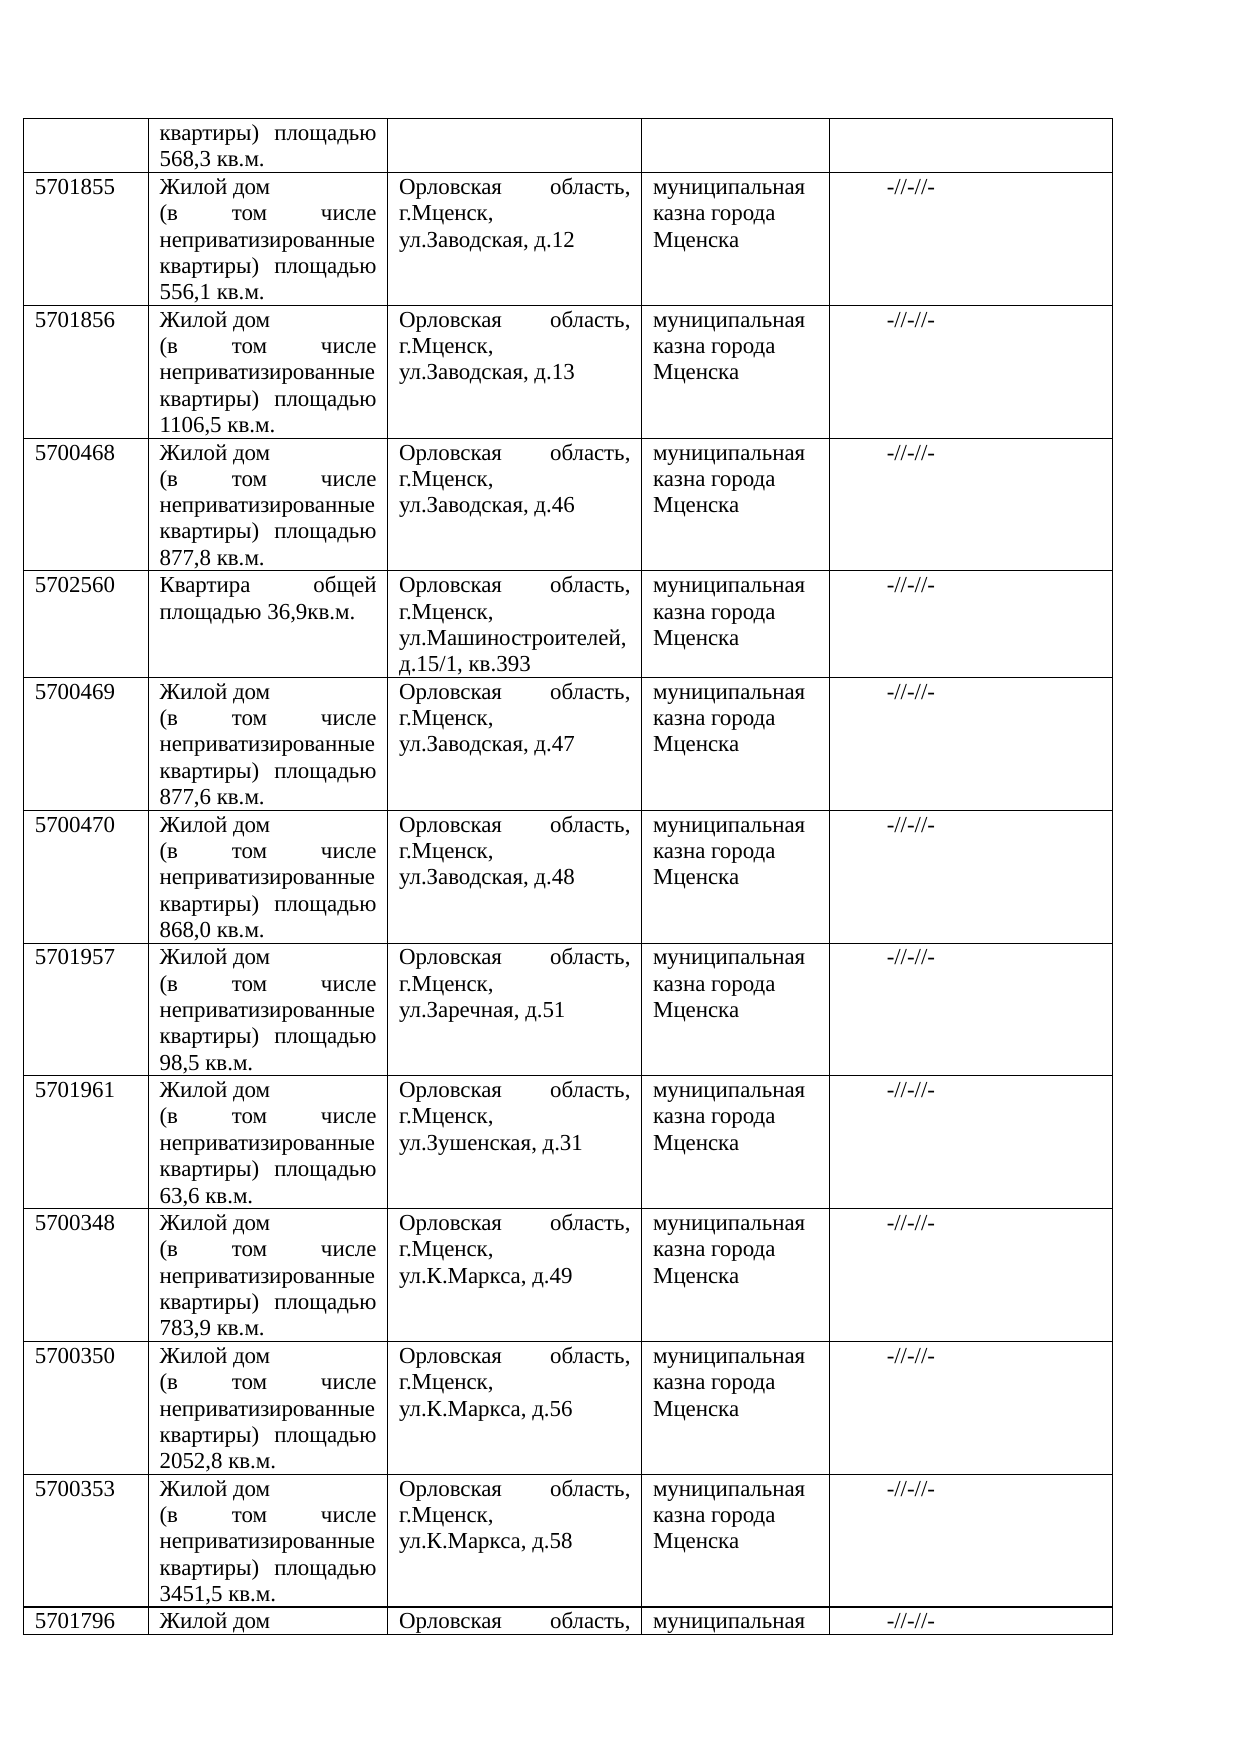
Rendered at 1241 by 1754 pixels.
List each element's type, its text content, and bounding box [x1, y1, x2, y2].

table_cell муниципальная казна города Мценска [642, 173, 829, 305]
table_cell -//-//- [830, 1076, 1112, 1208]
table_cell муниципальная казна города Мценска [642, 306, 829, 437]
table_cell Орловская область, г.Мценск, ул.Зушенская, д.31 [388, 1076, 641, 1208]
table_cell 5702560 [24, 571, 148, 677]
table_cell 5700469 [24, 678, 148, 809]
table_cell муниципальная казна города Мценска [642, 811, 829, 942]
table_cell Жилой дом (в том числе неприватизированные квартиры) площадью 556,1 кв.м. [149, 173, 387, 305]
table_cell 5700353 [24, 1475, 148, 1606]
table_cell Орловская область, г.Мценск, ул.К.Маркса, д.56 [388, 1342, 641, 1474]
table_cell 5700348 [24, 1209, 148, 1341]
table_cell Орловская область, [388, 1608, 641, 1634]
table_cell 5701855 [24, 173, 148, 305]
table_cell Орловская область, г.Мценск, ул.Машиностроителей, д.15/1, кв.393 [388, 571, 641, 677]
table_cell Жилой дом (в том числе неприватизированные квартиры) площадью 783,9 кв.м. [149, 1209, 387, 1341]
table_cell -//-//- [830, 1209, 1112, 1341]
table_cell Жилой дом (в том числе неприватизированные квартиры) площадью 868,0 кв.м. [149, 811, 387, 942]
table_cell Орловская область, г.Мценск, ул.К.Маркса, д.49 [388, 1209, 641, 1341]
table_cell Квартира общей площадью 36,9кв.м. [149, 571, 387, 677]
table_cell Жилой дом (в том числе неприватизированные квартиры) площадью 877,8 кв.м. [149, 439, 387, 570]
table_cell [24, 119, 148, 172]
table_cell -//-//- [830, 1475, 1112, 1606]
table_cell [388, 119, 641, 172]
table_cell Орловская область, г.Мценск, ул.Заводская, д.48 [388, 811, 641, 942]
table_cell муниципальная казна города Мценска [642, 944, 829, 1075]
table_cell [642, 119, 829, 172]
table_cell 5701856 [24, 306, 148, 437]
table_cell Жилой дом [149, 1608, 387, 1634]
table_cell Жилой дом (в том числе неприватизированные квартиры) площадью 63,6 кв.м. [149, 1076, 387, 1208]
table_cell 5700470 [24, 811, 148, 942]
table_cell Орловская область, г.Мценск, ул.Заводская, д.47 [388, 678, 641, 809]
table_cell муниципальная казна города Мценска [642, 678, 829, 809]
table_cell -//-//- [830, 439, 1112, 570]
table_cell -//-//- [830, 306, 1112, 437]
table_cell -//-//- [830, 1342, 1112, 1474]
table_cell -//-//- [830, 944, 1112, 1075]
table_cell Жилой дом (в том числе неприватизированные квартиры) площадью 1106,5 кв.м. [149, 306, 387, 437]
table_cell муниципальная [642, 1608, 829, 1634]
table_cell муниципальная казна города Мценска [642, 571, 829, 677]
table_cell муниципальная казна города Мценска [642, 1342, 829, 1474]
table_cell муниципальная казна города Мценска [642, 439, 829, 570]
table_cell Жилой дом (в том числе неприватизированные квартиры) площадью 2052,8 кв.м. [149, 1342, 387, 1474]
table_cell Жилой дом (в том числе неприватизированные квартиры) площадью 877,6 кв.м. [149, 678, 387, 809]
table_cell муниципальная казна города Мценска [642, 1209, 829, 1341]
table_cell квартиры) площадью 568,3 кв.м. [149, 119, 387, 172]
table_cell 5701957 [24, 944, 148, 1075]
table_cell Жилой дом (в том числе неприватизированные квартиры) площадью 98,5 кв.м. [149, 944, 387, 1075]
table_cell Орловская область, г.Мценск, ул.К.Маркса, д.58 [388, 1475, 641, 1606]
table_cell 5700350 [24, 1342, 148, 1474]
table_cell муниципальная казна города Мценска [642, 1475, 829, 1606]
table_cell 5700468 [24, 439, 148, 570]
table_cell 5701796 [24, 1608, 148, 1634]
table_cell Орловская область, г.Мценск, ул.Заводская, д.46 [388, 439, 641, 570]
table_cell -//-//- [830, 1608, 1112, 1634]
table_cell -//-//- [830, 173, 1112, 305]
table_cell Орловская область, г.Мценск, ул.Заречная, д.51 [388, 944, 641, 1075]
table_cell -//-//- [830, 571, 1112, 677]
table_cell Орловская область, г.Мценск, ул.Заводская, д.13 [388, 306, 641, 437]
table_cell 5701961 [24, 1076, 148, 1208]
table_cell Орловская область, г.Мценск, ул.Заводская, д.12 [388, 173, 641, 305]
table_cell [830, 119, 1112, 172]
table_cell -//-//- [830, 678, 1112, 809]
table_cell -//-//- [830, 811, 1112, 942]
table_cell Жилой дом (в том числе неприватизированные квартиры) площадью 3451,5 кв.м. [149, 1475, 387, 1606]
table_cell муниципальная казна города Мценска [642, 1076, 829, 1208]
